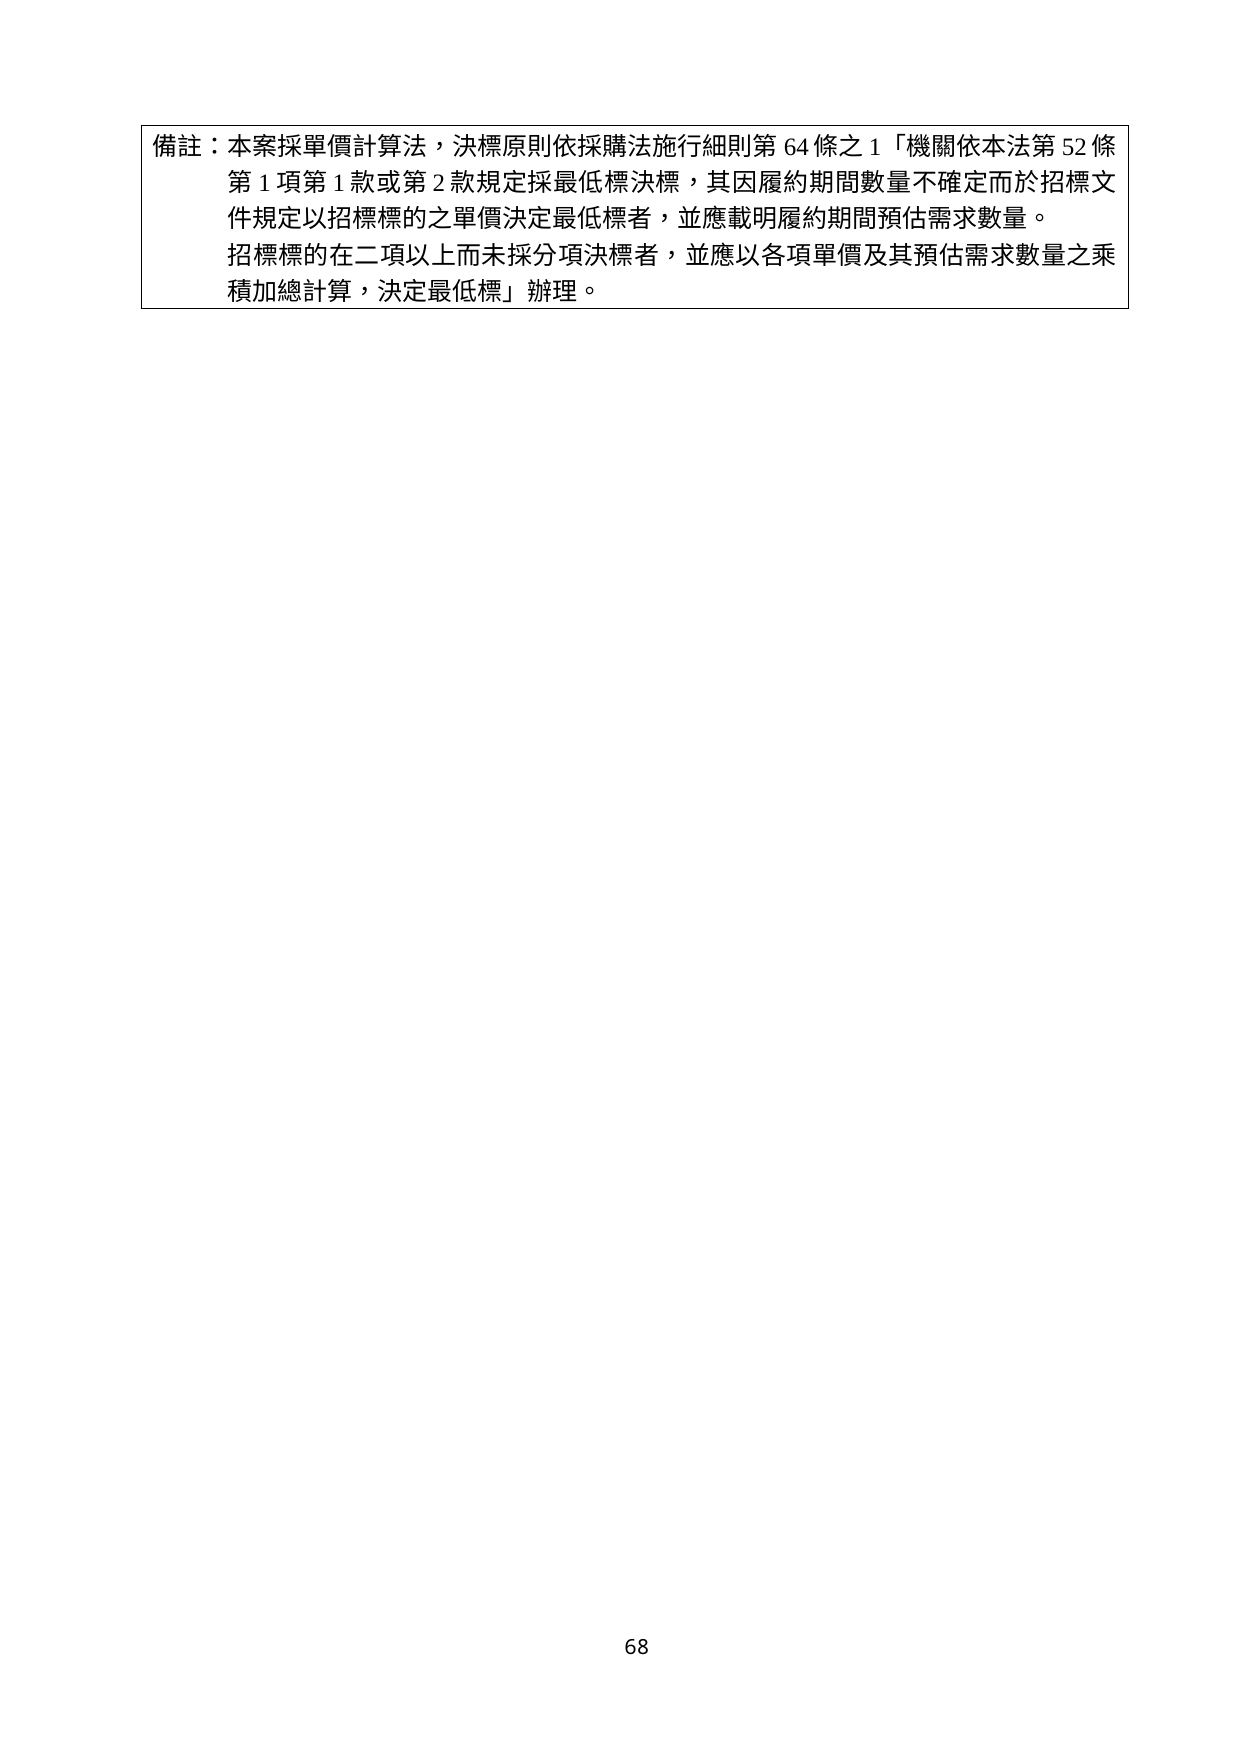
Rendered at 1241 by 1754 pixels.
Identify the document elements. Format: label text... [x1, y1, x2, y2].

table_header 備註：本案採單價計算法，決標原則依採購法施行細則第64條之1「機關依本法第52條第1項第1款或第2款規定採最低標決標，其因履約期間數量不確定而於招標文件規定以招標標的之單價決定最低標者，並應載明履約期間預估需求數量。 招標標的在二項以上而未採分項決標者，並應以各項單價及其預估需求數量之乘積加總計算，決定最低標」辦理。 [142, 126, 1128, 308]
